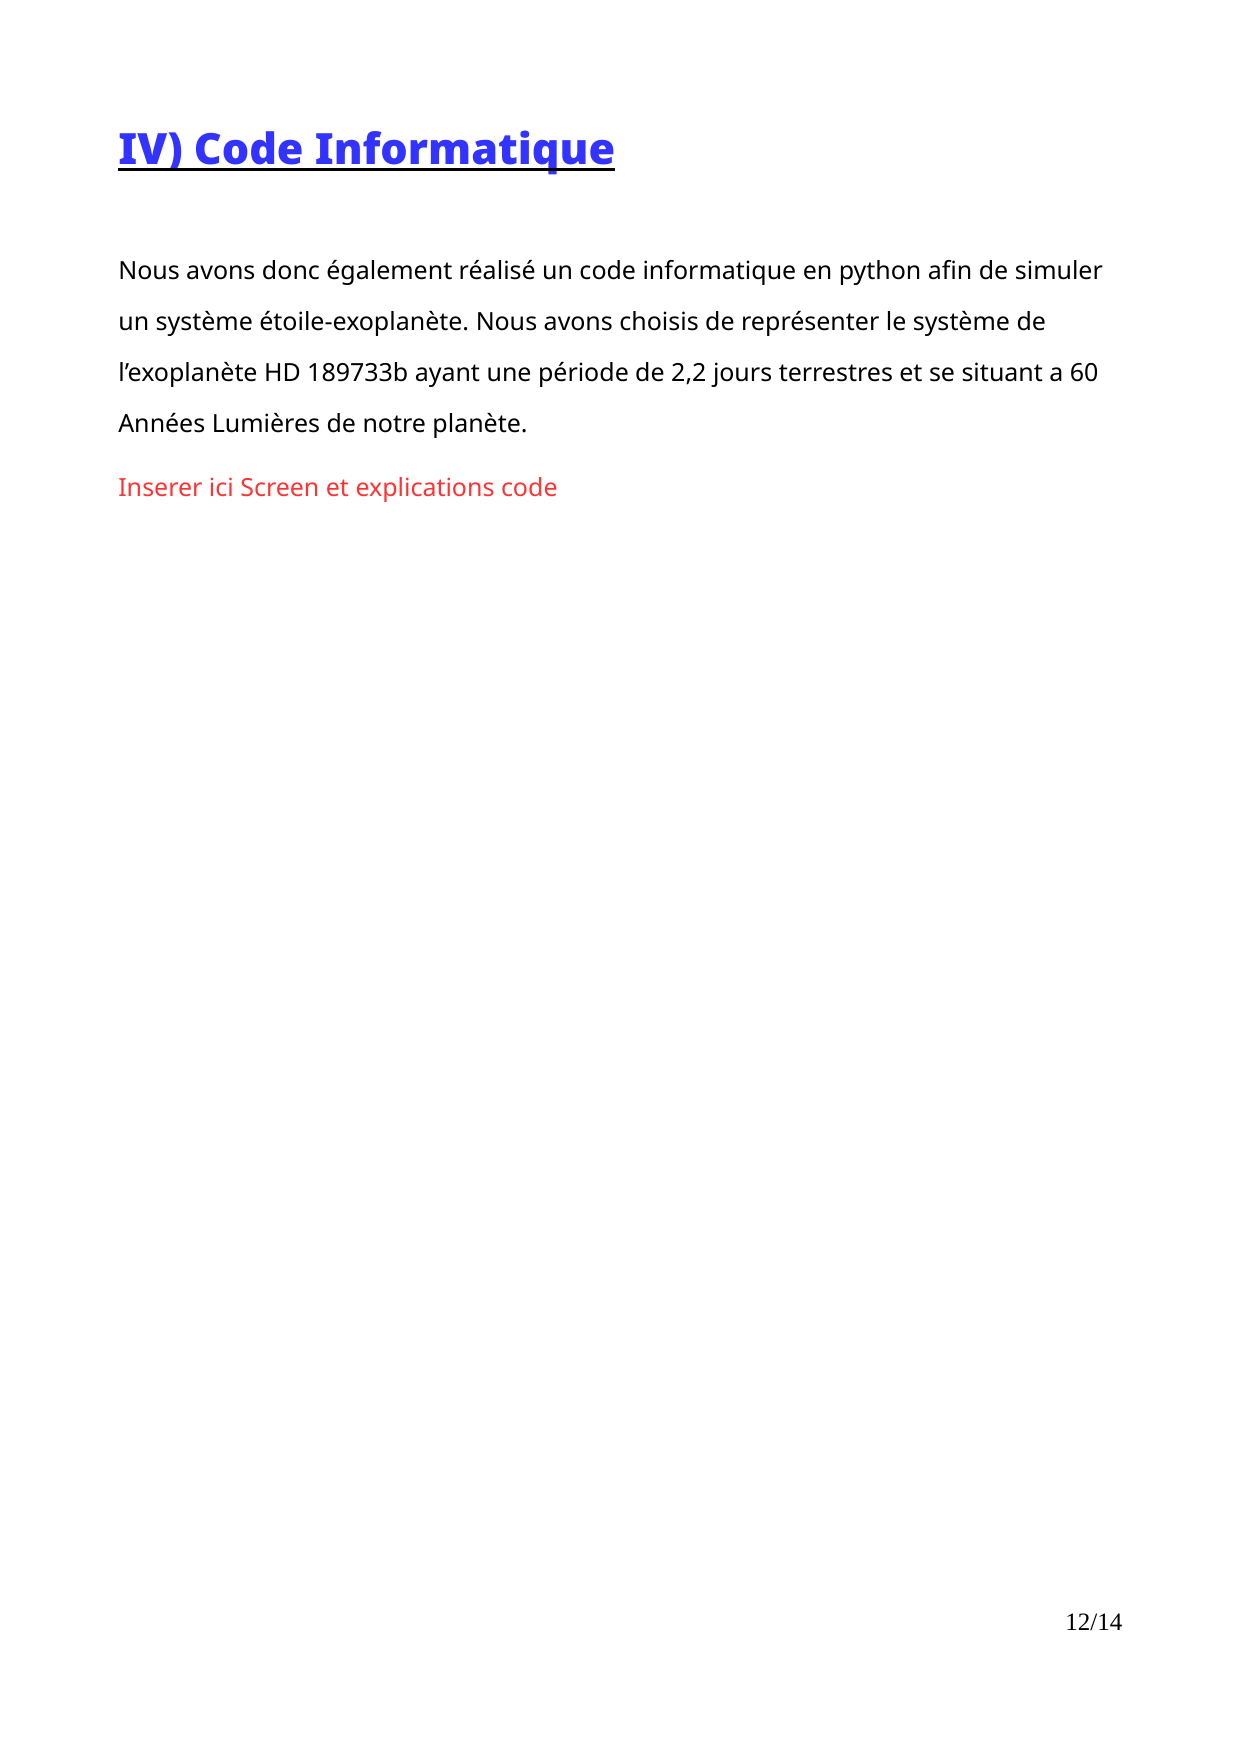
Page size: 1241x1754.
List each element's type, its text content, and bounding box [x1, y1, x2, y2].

subtitle IV) Code Informatique [118, 118, 1122, 177]
text Nous avons donc également réalisé un code informatique en python afin de simuler un système étoile-exoplanète. Nous avons choisis de représenter le système de l’exoplanète HD 189733b ayant une période de 2,2 jours terrestres et se situant a 60 Années Lumières de notre planète. [118, 253, 1122, 440]
text Inserer ici Screen et explications code [118, 469, 1122, 504]
